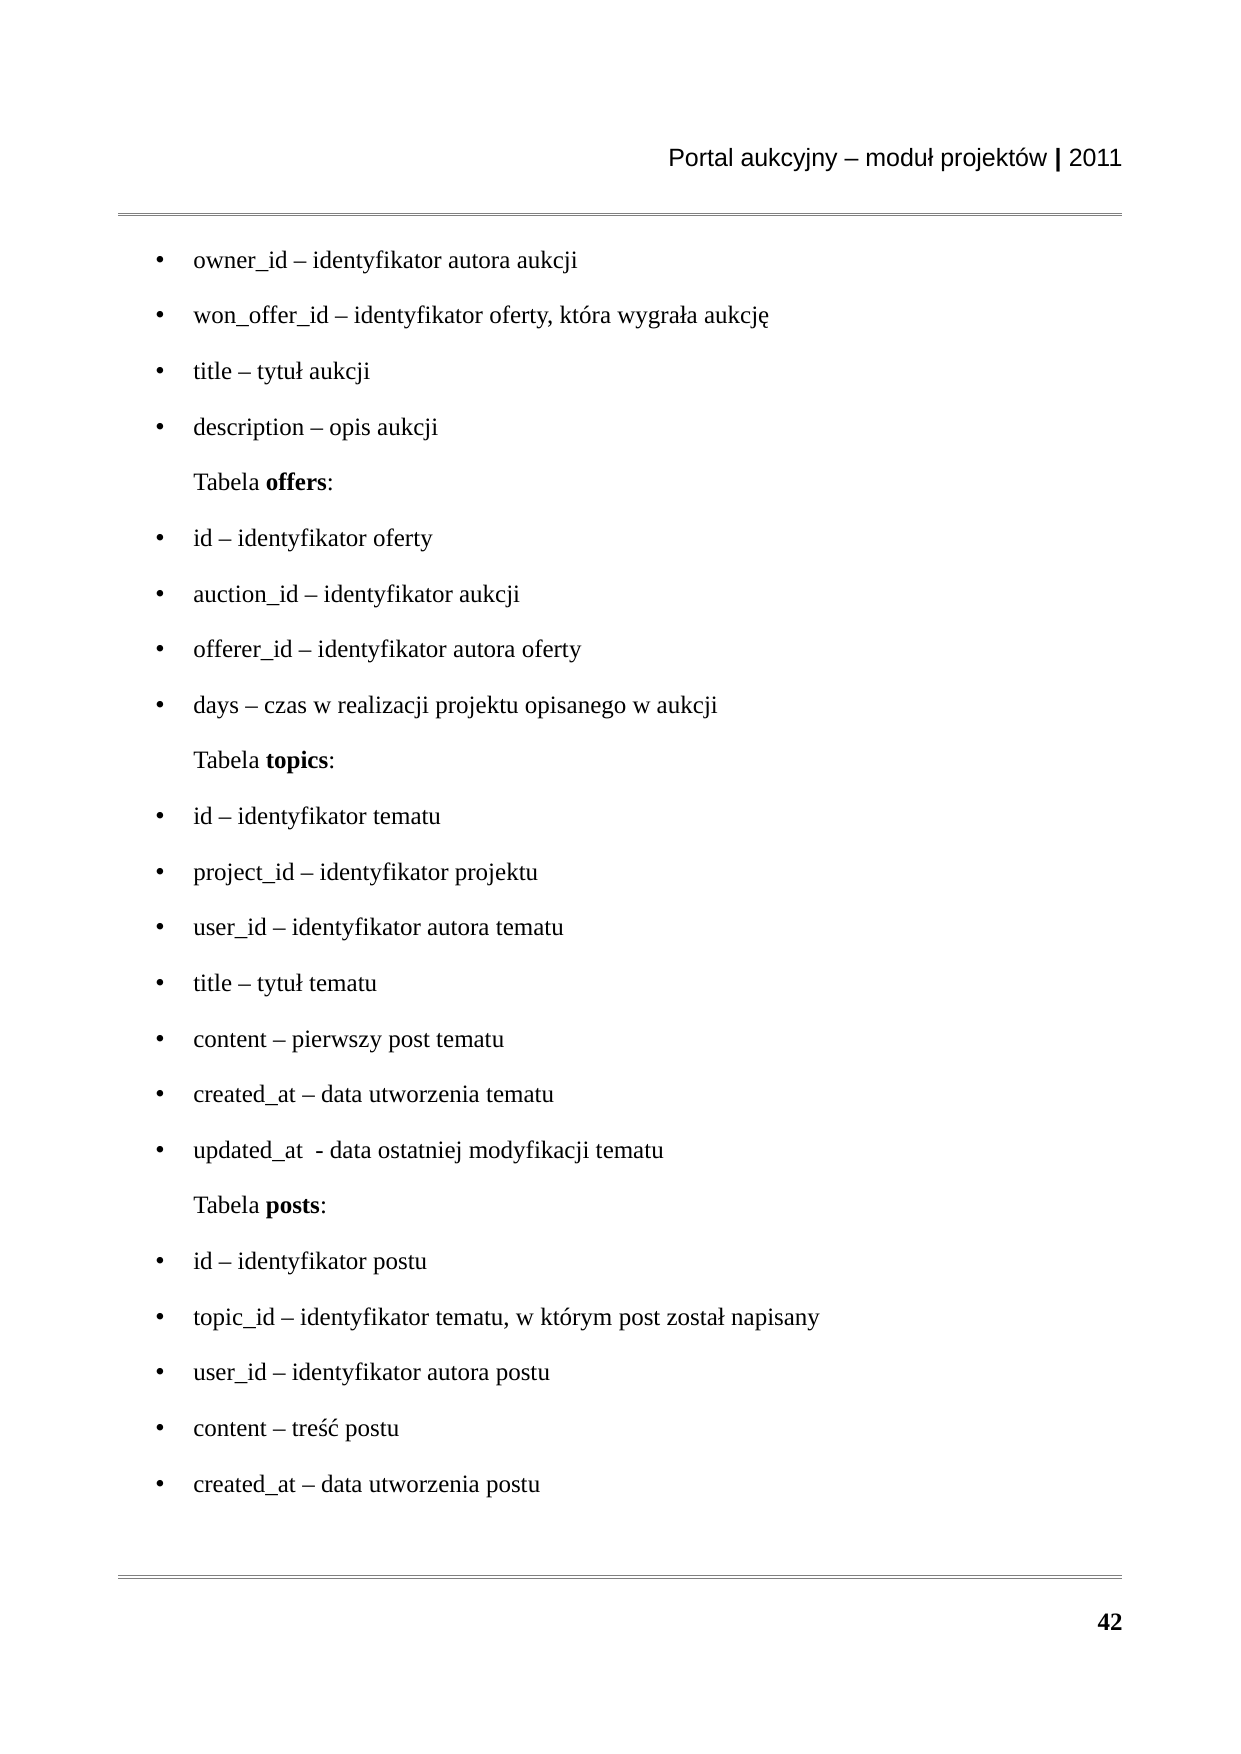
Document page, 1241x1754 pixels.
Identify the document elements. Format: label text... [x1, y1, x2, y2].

list content – pierwszy post tematu [156, 1024, 1122, 1052]
list title – tytuł aukcji [156, 356, 1122, 385]
list created_at – data utworzenia postu [156, 1469, 1122, 1497]
text Tabela offers: [118, 467, 1122, 496]
list auction_id – identyfikator aukcji [156, 579, 1122, 607]
list title – tytuł tematu [156, 968, 1122, 997]
list days – czas w realizacji projektu opisanego w aukcji [156, 690, 1122, 719]
list user_id – identyfikator autora postu [156, 1357, 1122, 1386]
list won_offer_id – identyfikator oferty, która wygrała aukcję [156, 301, 1122, 329]
list id – identyfikator tematu [156, 801, 1122, 830]
list id – identyfikator oferty [156, 523, 1122, 552]
text Tabela topics: [118, 746, 1122, 774]
list content – treść postu [156, 1413, 1122, 1442]
list project_id – identyfikator projektu [156, 857, 1122, 886]
list topic_id – identyfikator tematu, w którym post został napisany [156, 1302, 1122, 1331]
list description – opis aukcji [156, 412, 1122, 441]
list created_at – data utworzenia tematu [156, 1079, 1122, 1108]
list updated_at - data ostatniej modyfikacji tematu [156, 1135, 1122, 1164]
list owner_id – identyfikator autora aukcji [156, 245, 1122, 274]
list offerer_id – identyfikator autora oferty [156, 634, 1122, 663]
list id – identyfikator postu [156, 1246, 1122, 1275]
text Tabela posts: [118, 1191, 1122, 1219]
list user_id – identyfikator autora tematu [156, 912, 1122, 941]
